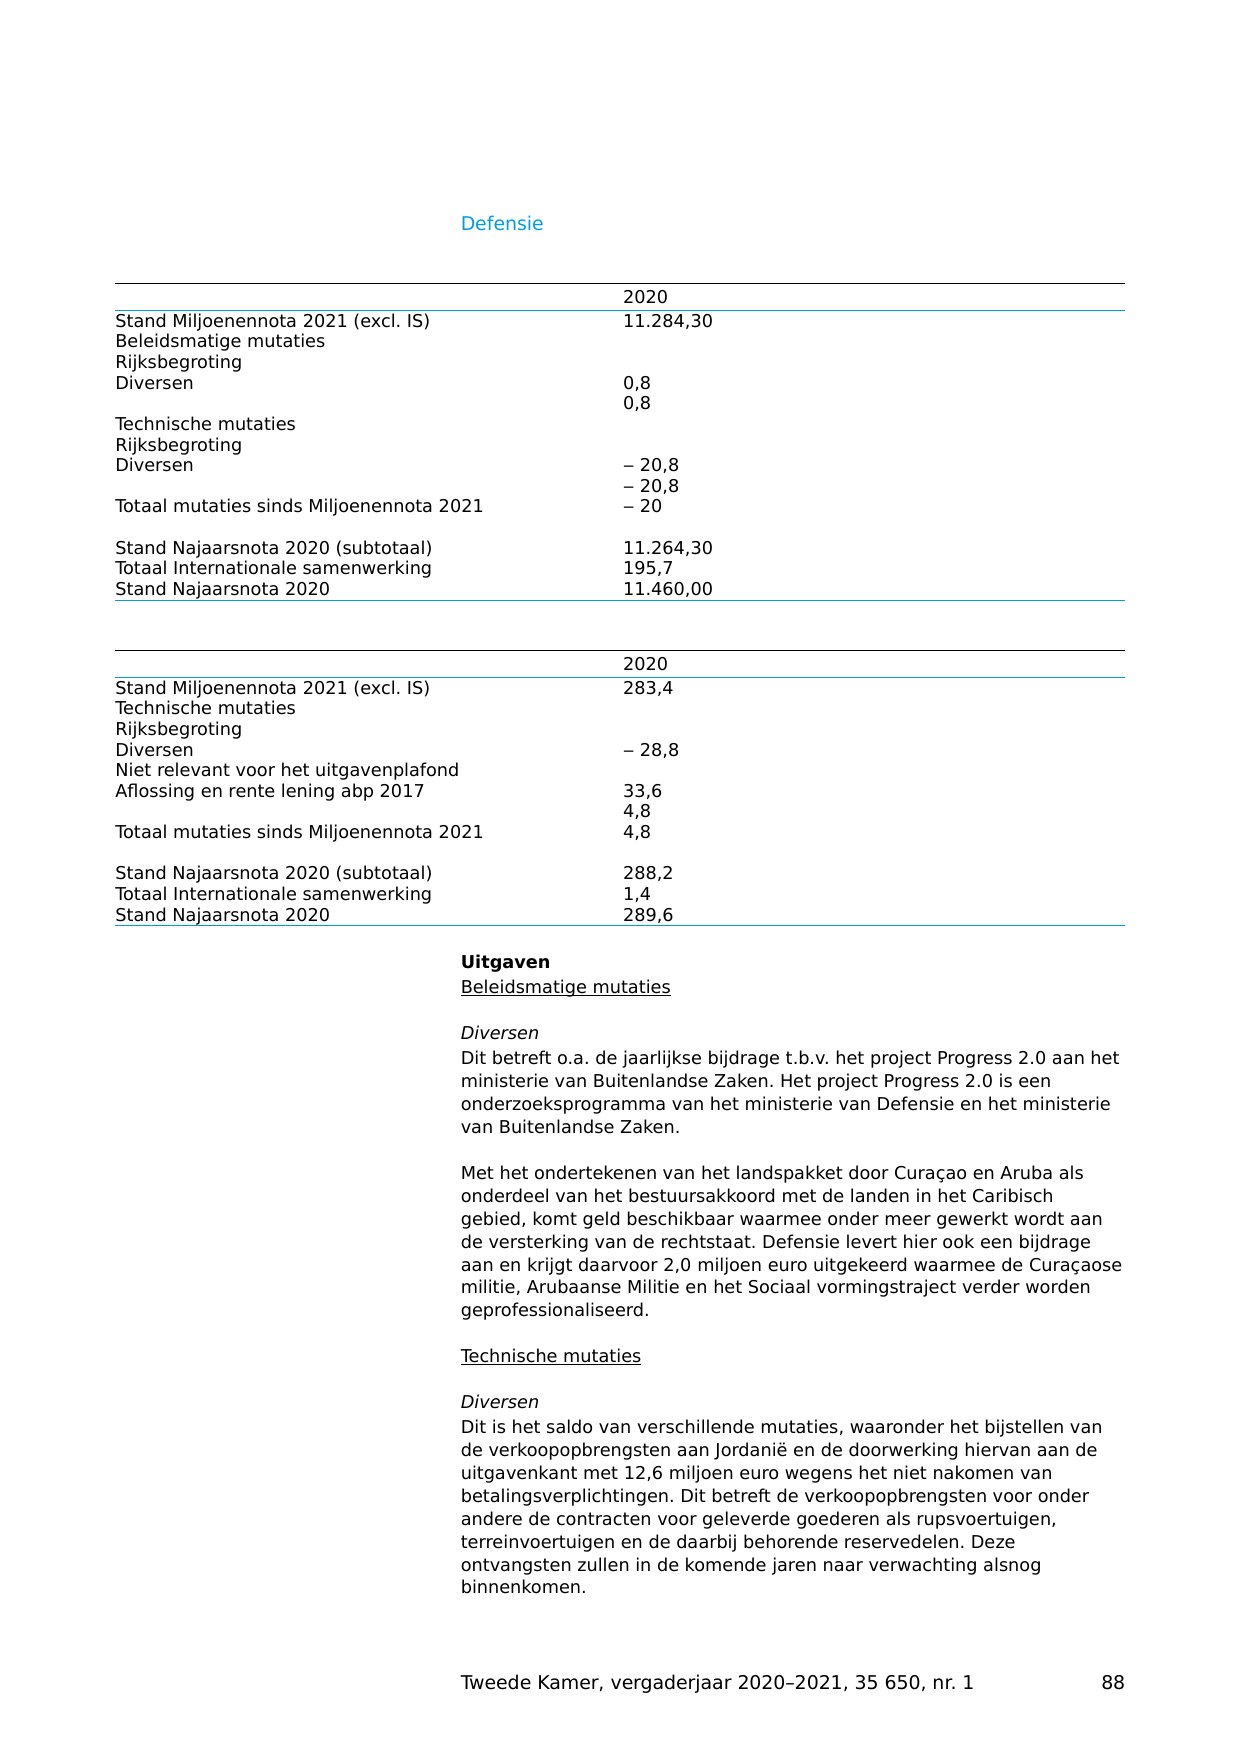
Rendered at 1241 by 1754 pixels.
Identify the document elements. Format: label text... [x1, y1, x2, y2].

table_cell [620, 719, 1125, 739]
table_cell Totaal Internationale samenwerking [115, 884, 620, 904]
table_cell [115, 393, 620, 414]
table_cell Totaal mutaties sinds Miljoenennota 2021 [115, 496, 620, 517]
table_cell Totaal mutaties sinds Miljoenennota 2021 [115, 822, 620, 843]
table_cell 4,8 [620, 822, 1125, 843]
table_cell 0,8 [620, 393, 1125, 414]
table_cell [620, 435, 1125, 455]
table_cell 195,7 [620, 558, 1125, 579]
table_cell Niet relevant voor het uitgavenplafond [115, 760, 620, 781]
table_cell [115, 284, 620, 310]
table_cell 1,4 [620, 884, 1125, 904]
table_cell 2020 [620, 284, 1125, 310]
table_cell Stand Najaarsnota 2020 [115, 905, 620, 925]
table_cell 283,4 [620, 678, 1125, 698]
table_cell [620, 414, 1125, 434]
table_cell [620, 517, 1125, 538]
table_cell Stand Miljoenennota 2021 (excl. IS) [115, 311, 620, 331]
table_cell ‒ 20,8 [620, 476, 1125, 496]
table_header X DEFENSIE: NIET-BELASTINGONTVANGSTEN [115, 625, 1125, 650]
table_cell Stand Najaarsnota 2020 (subtotaal) [115, 538, 620, 558]
table_cell [115, 843, 620, 863]
table_cell Diversen [115, 740, 620, 760]
table_cell Diversen [115, 455, 620, 476]
table_cell Rijksbegroting [115, 352, 620, 373]
table_cell [620, 331, 1125, 352]
table_cell Rijksbegroting [115, 435, 620, 455]
table_cell 2020 [620, 651, 1125, 677]
table_cell ‒ 28,8 [620, 740, 1125, 760]
table_cell 11.284,30 [620, 311, 1125, 331]
table_cell 4,8 [620, 801, 1125, 822]
table_cell Diversen [115, 373, 620, 393]
text Uitgaven [461, 951, 1125, 973]
text Dit betreft o.a. de jaarlijkse bijdrage t.b.v. het project Progress 2.0 aan het ministerie van Buitenlandse Zaken. Het project Progress 2.0 is een onderzoeksprogramma van het ministerie van Defensie en het ministerie van Buitenlandse Zaken. [461, 1046, 1125, 1138]
table_cell Rijksbegroting [115, 719, 620, 739]
table_cell Stand Miljoenennota 2021 (excl. IS) [115, 678, 620, 698]
table_cell 11.460,00 [620, 579, 1125, 599]
table_cell [115, 651, 620, 677]
table_cell ‒ 20,8 [620, 455, 1125, 476]
text Diversen [461, 1390, 1125, 1413]
table_cell [115, 801, 620, 822]
table_cell Stand Najaarsnota 2020 (subtotaal) [115, 863, 620, 884]
text Beleidsmatige mutaties [461, 976, 1125, 998]
table_cell 289,6 [620, 905, 1125, 925]
table_cell [115, 517, 620, 538]
text Diversen [461, 1021, 1125, 1044]
table_cell 11.264,30 [620, 538, 1125, 558]
title Defensie [461, 213, 1125, 235]
table_cell Technische mutaties [115, 414, 620, 434]
table_cell Beleidsmatige mutaties [115, 331, 620, 352]
table_cell 33,6 [620, 781, 1125, 801]
table_cell ‒ 20 [620, 496, 1125, 517]
table_cell Totaal Internationale samenwerking [115, 558, 620, 579]
table_cell 0,8 [620, 373, 1125, 393]
table_cell [620, 352, 1125, 373]
table_cell [620, 843, 1125, 863]
table_cell Technische mutaties [115, 698, 620, 719]
table_cell [620, 760, 1125, 781]
table_header X DEFENSIE: UITGAVEN [115, 258, 1125, 283]
text Met het ondertekenen van het landspakket door Curaçao en Aruba als onderdeel van het bestuursakkoord met de landen in het Caribisch gebied, komt geld beschikbaar waarmee onder meer gewerkt wordt aan de versterking van de rechtstaat. Defensie levert hier ook een bijdrage aan en krijgt daarvoor 2,0 miljoen euro uitgekeerd waarmee de Curaçaose militie, Arubaanse Militie en het Sociaal vormingstraject verder worden geprofessionaliseerd. [461, 1161, 1125, 1321]
table_cell Aflossing en rente lening abp 2017 [115, 781, 620, 801]
table_cell [115, 476, 620, 496]
text Dit is het saldo van verschillende mutaties, waaronder het bijstellen van de verkoopopbrengsten aan Jordanië en de doorwerking hiervan aan de uitgavenkant met 12,6 miljoen euro wegens het niet nakomen van betalingsverplichtingen. Dit betreft de verkoopopbrengsten voor onder andere de contracten voor geleverde goederen als rupsvoertuigen, terreinvoertuigen en de daarbij behorende reservedelen. Deze ontvangsten zullen in de komende jaren naar verwachting alsnog binnenkomen. [461, 1415, 1125, 1598]
table_cell 288,2 [620, 863, 1125, 884]
text Technische mutaties [461, 1344, 1125, 1367]
table_cell [620, 698, 1125, 719]
table_cell Stand Najaarsnota 2020 [115, 579, 620, 599]
